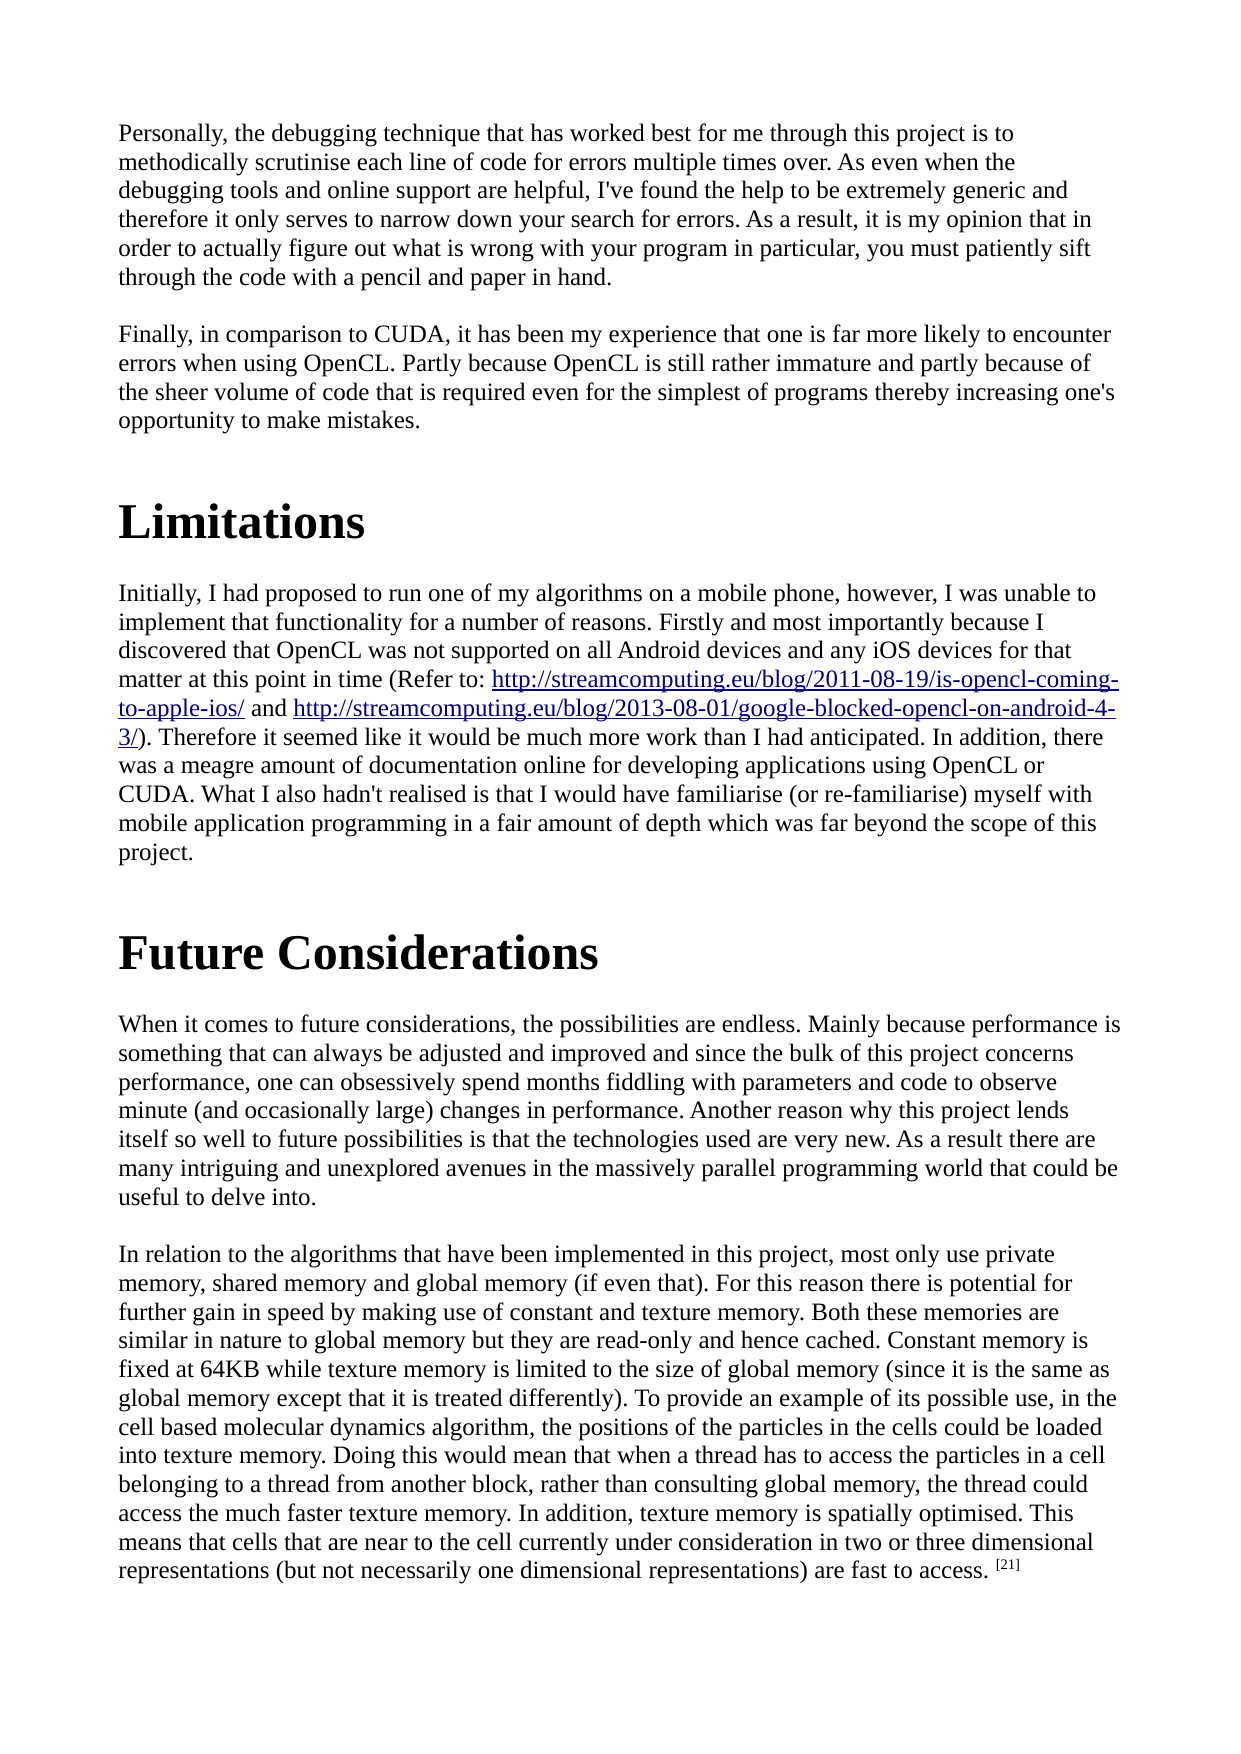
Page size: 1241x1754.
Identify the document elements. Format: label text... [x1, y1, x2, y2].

text Personally, the debugging technique that has worked best for me through this project is to methodically scrutinise each line of code for errors multiple times over. As even when the debugging tools and online support are helpful, I've found the help to be extremely generic and therefore it only serves to narrow down your search for errors. As a result, it is my opinion that in order to actually figure out what is wrong with your program in particular, you must patiently sift through the code with a pencil and paper in hand. [118, 118, 1122, 291]
text In relation to the algorithms that have been implemented in this project, most only use private memory, shared memory and global memory (if even that). For this reason there is potential for further gain in speed by making use of constant and texture memory. Both these memories are similar in nature to global memory but they are read-only and hence cached. Constant memory is fixed at 64KB while texture memory is limited to the size of global memory (since it is the same as global memory except that it is treated differently). To provide an example of its possible use, in the cell based molecular dynamics algorithm, the positions of the particles in the cells could be loaded into texture memory. Doing this would mean that when a thread has to access the particles in a cell belonging to a thread from another block, rather than consulting global memory, the thread could access the much faster texture memory. In addition, texture memory is spatially optimised. This means that cells that are near to the cell currently under consideration in two or three dimensional representations (but not necessarily one dimensional representations) are fast to access. [21] [118, 1239, 1122, 1584]
text Future Considerations [118, 923, 1122, 981]
text Finally, in comparison to CUDA, it has been my experience that one is far more likely to encounter errors when using OpenCL. Partly because OpenCL is still rather immature and partly because of the sheer volume of code that is required even for the simplest of programs thereby increasing one's opportunity to make mistakes. [118, 319, 1122, 434]
text Limitations [118, 492, 1122, 549]
text Initially, I had proposed to run one of my algorithms on a mobile phone, however, I was unable to implement that functionality for a number of reasons. Firstly and most importantly because I discovered that OpenCL was not supported on all Android devices and any iOS devices for that matter at this point in time (Refer to: http://streamcomputing.eu/blog/2011-08-19/is-opencl-coming-to-apple-ios/ and http://streamcomputing.eu/blog/2013-08-01/google-blocked-opencl-on-android-4-3/). Therefore it seemed like it would be much more work than I had anticipated. In addition, there was a meagre amount of documentation online for developing applications using OpenCL or CUDA. What I also hadn't realised is that I would have familiarise (or re-familiarise) myself with mobile application programming in a fair amount of depth which was far beyond the scope of this project. [118, 578, 1122, 866]
text When it comes to future considerations, the possibilities are endless. Mainly because performance is something that can always be adjusted and improved and since the bulk of this project concerns performance, one can obsessively spend months fiddling with parameters and code to observe minute (and occasionally large) changes in performance. Another reason why this project lends itself so well to future possibilities is that the technologies used are very new. As a result there are many intriguing and unexplored avenues in the massively parallel programming world that could be useful to delve into. [118, 1009, 1122, 1211]
